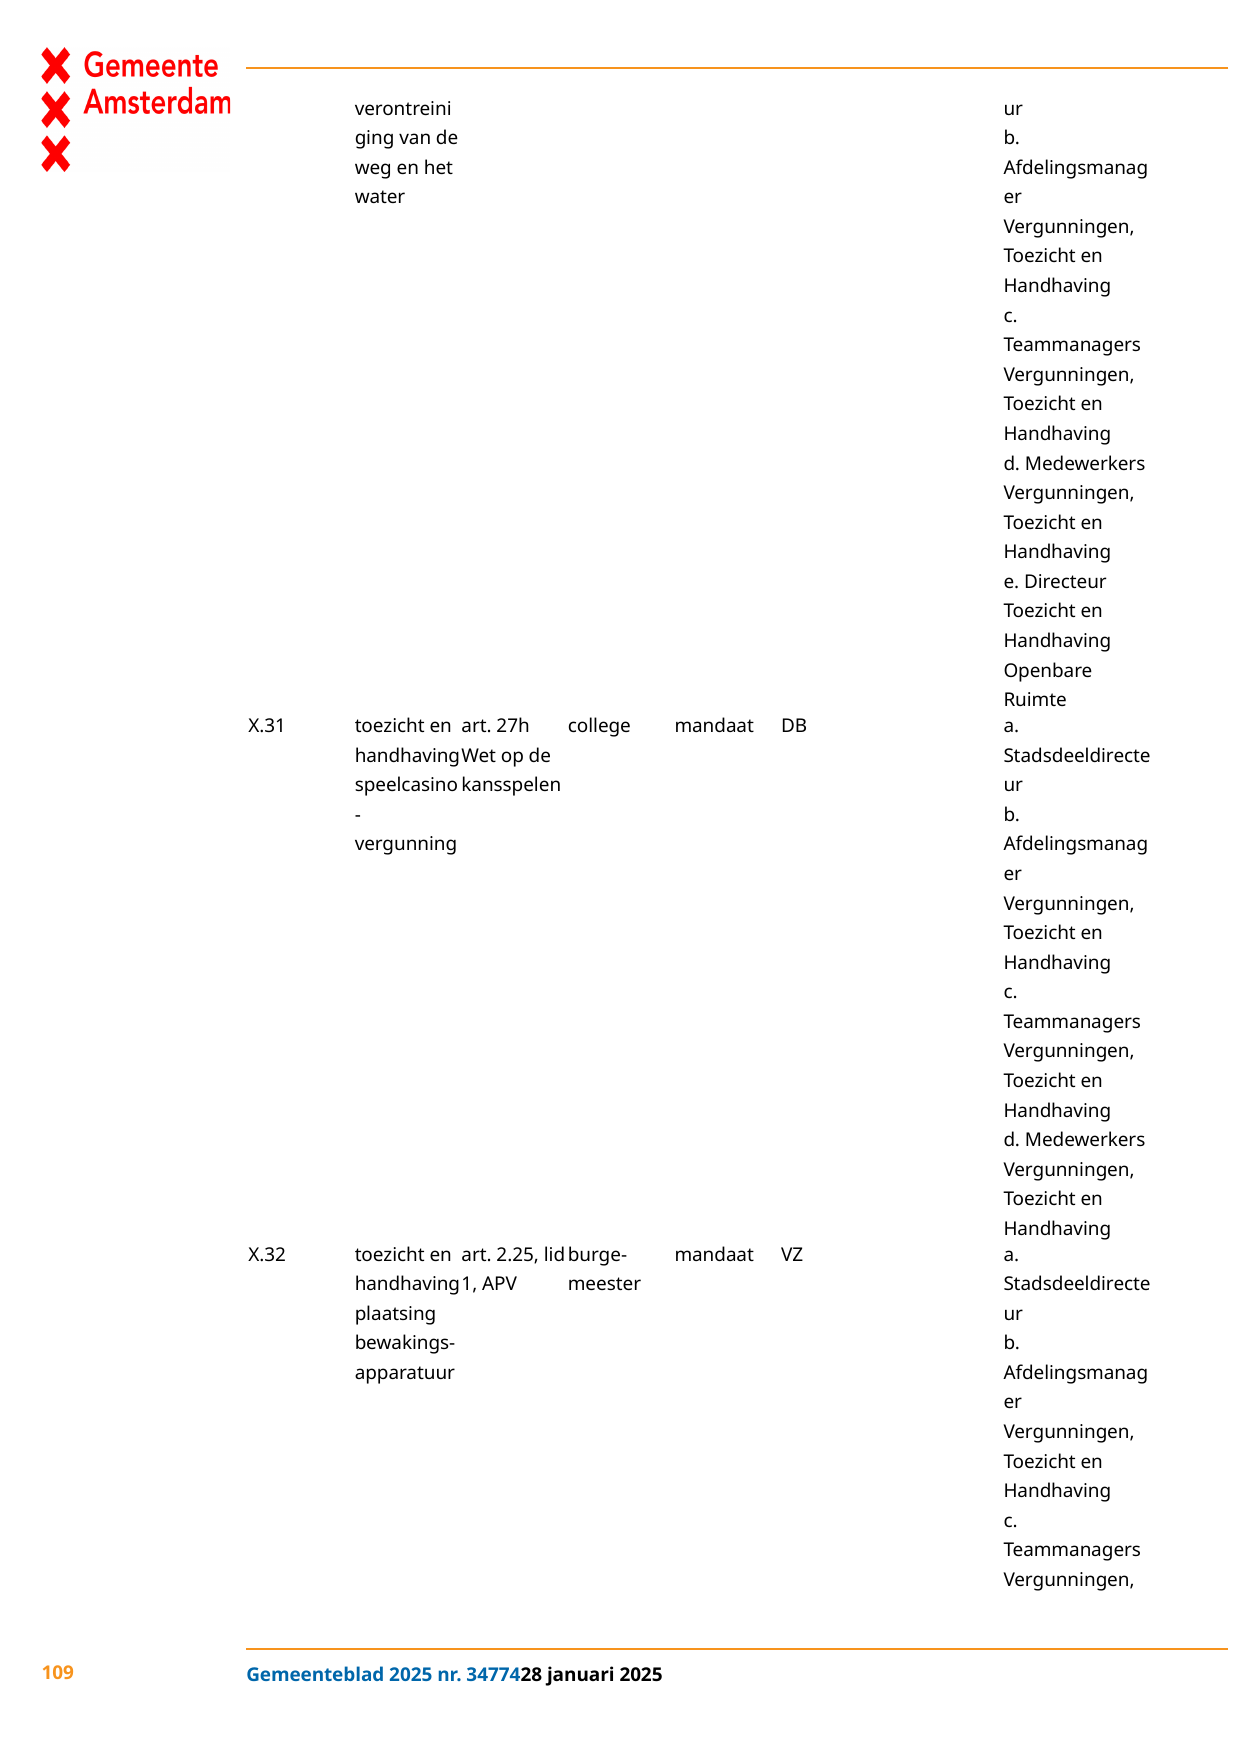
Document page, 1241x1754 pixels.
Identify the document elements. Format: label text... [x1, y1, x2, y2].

table_cell a. Stadsdeeldirecteur b. Afdelingsmanager Vergunningen, Toezicht en Handhaving c. Teammanagers Vergunningen, Toezicht en Handhaving d. Medewerkers Vergunningen, Toezicht en Handhaving [1003, 712, 1152, 1241]
table_cell [888, 1241, 1003, 1592]
table_cell [888, 712, 1003, 1241]
table_cell art. 2.25, lid 1, APV [461, 1241, 568, 1592]
table_cell mandaat [674, 1241, 781, 1592]
table_cell ur b. Afdelingsmanager Vergunningen, Toezicht en Handhaving c. Teammanagers Vergunningen, Toezicht en Handhaving d. Medewerkers Vergunningen, Toezicht en Handhaving e. Directeur Toezicht en Handhaving Openbare Ruimte [1003, 95, 1152, 712]
table_cell [248, 95, 354, 712]
table_cell [674, 95, 781, 712]
table_cell X.32 [248, 1241, 354, 1592]
table_cell toezicht en handhaving plaatsing bewakings-apparatuur [355, 1241, 461, 1592]
table_cell a. Stadsdeeldirecteur b. Afdelingsmanager Vergunningen, Toezicht en Handhaving c. Teammanagers Vergunningen, [1003, 1241, 1152, 1592]
table_cell toezicht en handhaving speelcasino-vergunning [355, 712, 461, 1241]
table_cell [781, 95, 887, 712]
table_cell [568, 95, 674, 712]
table_cell mandaat [674, 712, 781, 1241]
table_cell DB [781, 712, 887, 1241]
table_cell [461, 95, 568, 712]
table_cell VZ [781, 1241, 887, 1592]
table_cell burge-meester [568, 1241, 674, 1592]
table_cell X.31 [248, 712, 354, 1241]
table_cell college [568, 712, 674, 1241]
table_cell verontreiniging van de weg en het water [355, 95, 461, 712]
table_cell [888, 95, 1003, 712]
table_cell art. 27h Wet op de kansspelen [461, 712, 568, 1241]
picture [41, 47, 231, 172]
